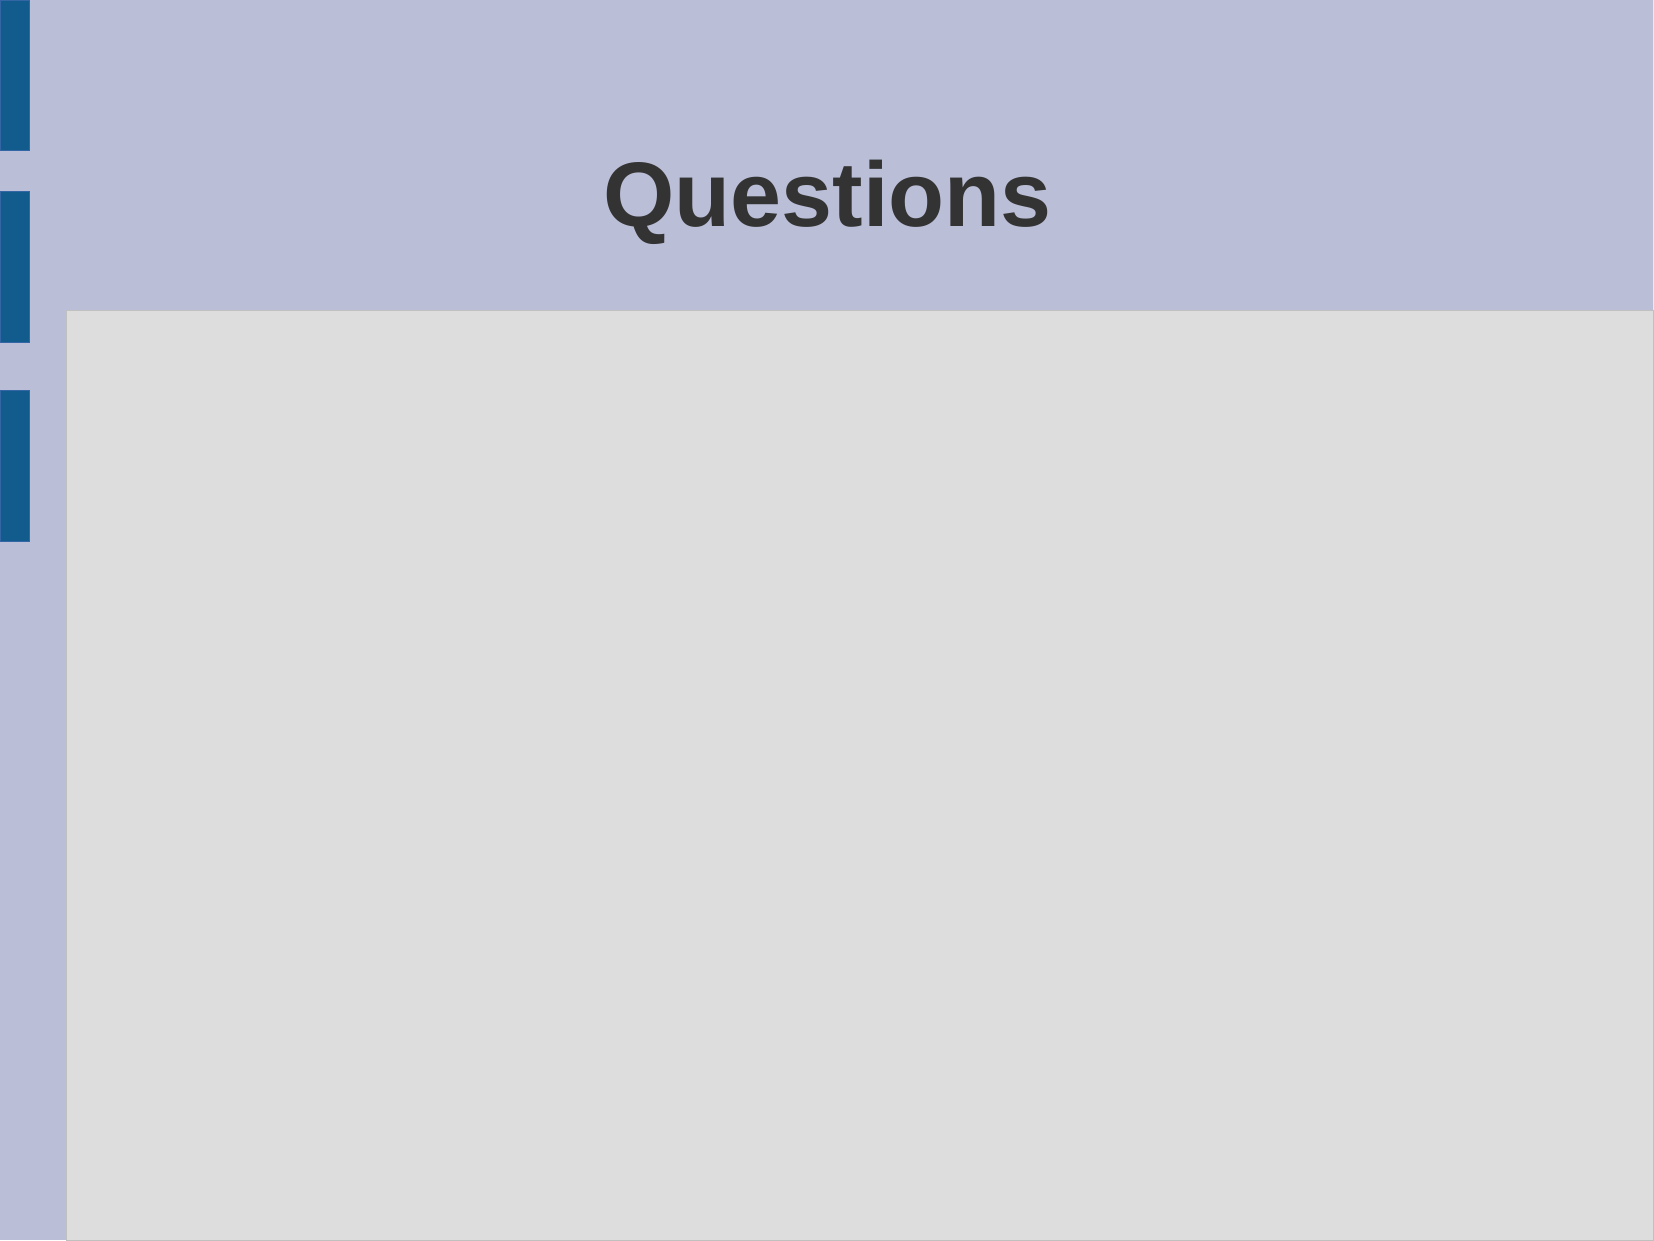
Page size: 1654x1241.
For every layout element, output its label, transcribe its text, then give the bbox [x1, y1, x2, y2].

title Questions [121, 91, 1534, 299]
